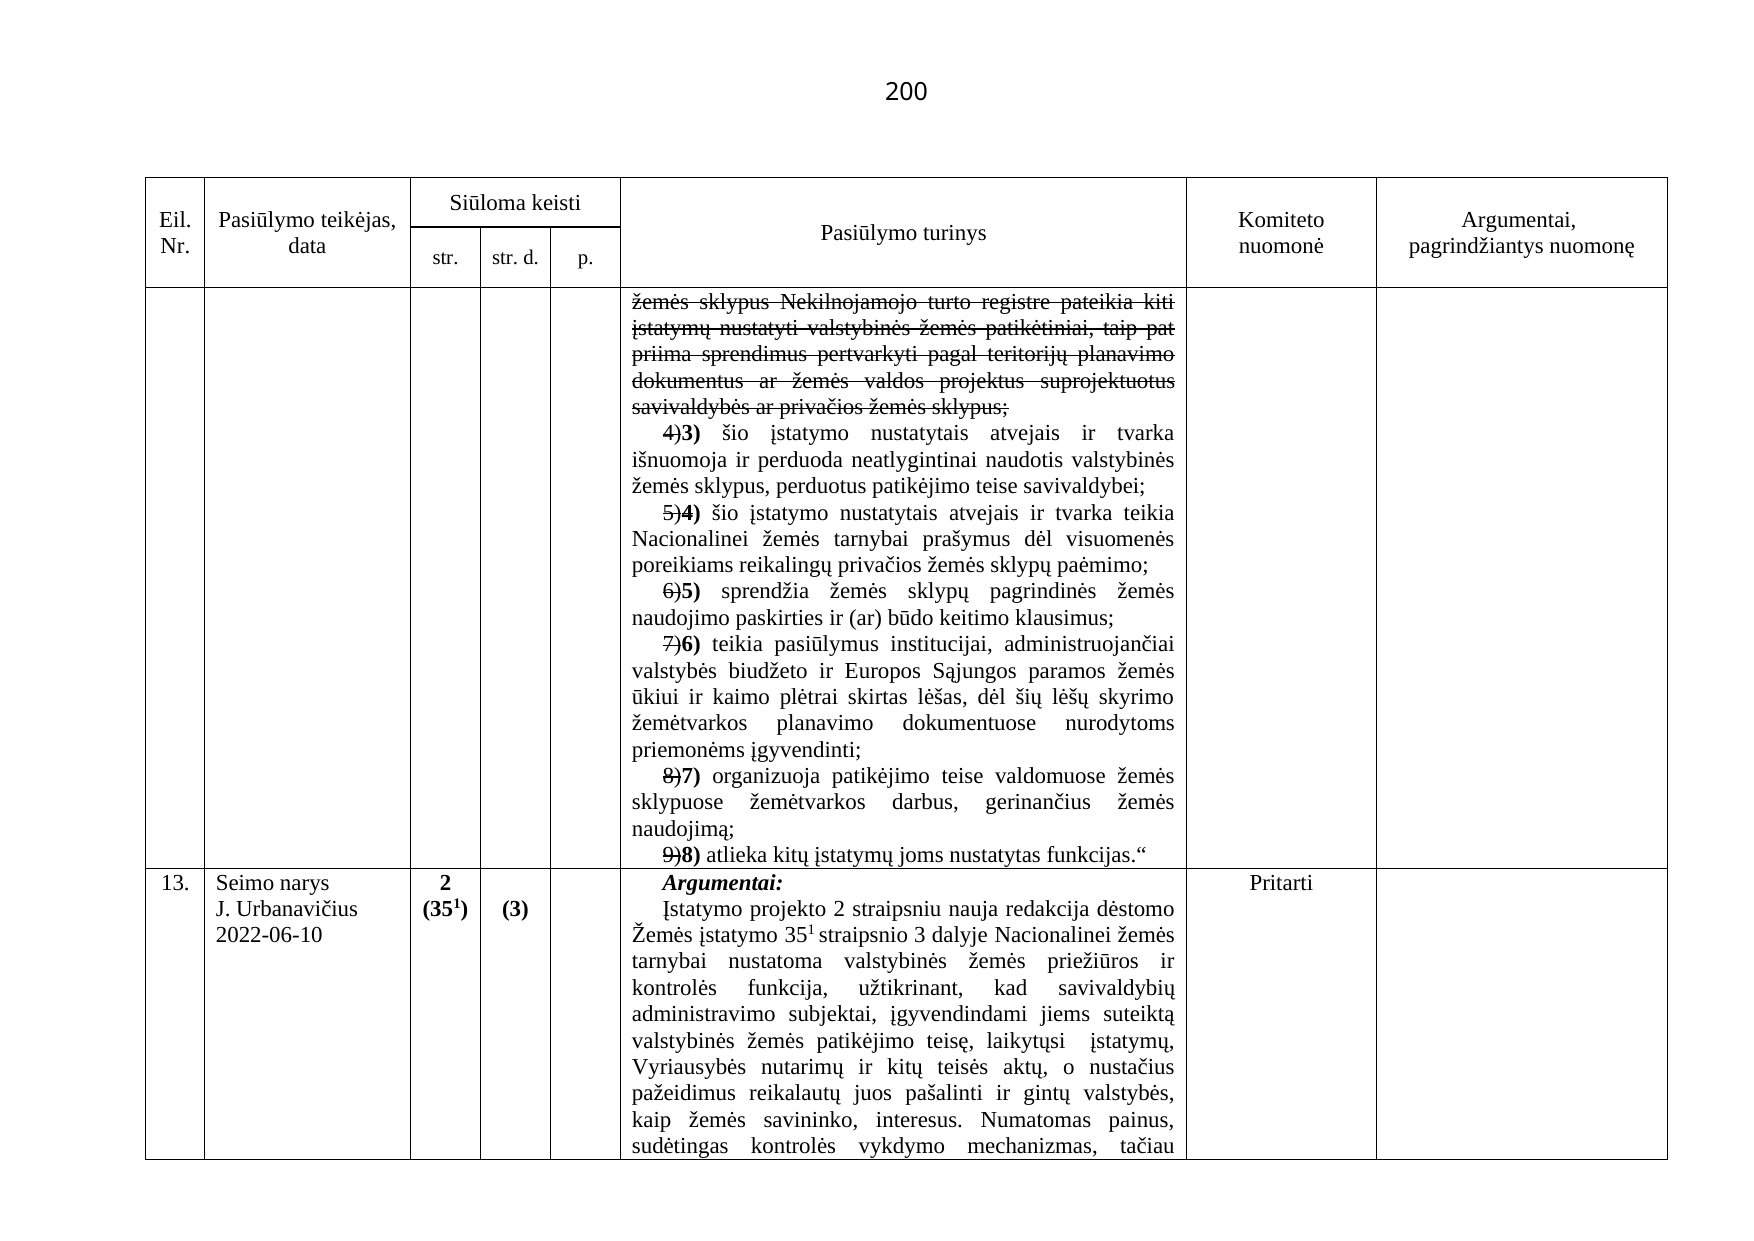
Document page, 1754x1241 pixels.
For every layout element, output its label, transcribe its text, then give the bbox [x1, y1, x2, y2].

table_cell [1377, 288, 1667, 867]
table_cell [551, 869, 620, 1158]
table_cell Seimo narys J. Urbanavičius 2022-06-10 [205, 869, 410, 1158]
table_cell [481, 288, 550, 867]
table_header Argumentai, pagrindžiantys nuomonę [1377, 178, 1667, 287]
table_cell [1377, 869, 1667, 1158]
table_cell [411, 288, 480, 867]
table_header Pasiūlymo turinys [621, 178, 1186, 287]
table_cell str. d. [481, 228, 550, 287]
table_cell 2 (351) [411, 869, 480, 1158]
table_cell Argumentai: Įstatymo projekto 2 straipsniu nauja redakcija dėstomo Žemės įstatymo 351 straipsnio 3 dalyje Nacionalinei žemės tarnybai nustatoma valstybinės žemės priežiūros ir kontrolės funkcija, užtikrinant, kad savivaldybių administravimo subjektai, įgyvendindami jiems suteiktą valstybinės žemės patikėjimo teisę, laikytųsi įstatymų, Vyriausybės nutarimų ir kitų teisės aktų, o nustačius pažeidimus reikalautų juos pašalinti ir gintų valstybės, kaip žemės savininko, interesus. Numatomas painus, sudėtingas kontrolės vykdymo mechanizmas, tačiau [621, 869, 1186, 1158]
table_cell žemės sklypus Nekilnojamojo turto registre pateikia kiti įstatymų nustatyti valstybinės žemės patikėtiniai, taip pat priima sprendimus pertvarkyti pagal teritorijų planavimo dokumentus ar žemės valdos projektus suprojektuotus savivaldybės ar privačios žemės sklypus; 4)3) šio įstatymo nustatytais atvejais ir tvarka išnuomoja ir perduoda neatlygintinai naudotis valstybinės žemės sklypus, perduotus patikėjimo teise savivaldybei; 5)4) šio įstatymo nustatytais atvejais ir tvarka teikia Nacionalinei žemės tarnybai prašymus dėl visuomenės poreikiams reikalingų privačios žemės sklypų paėmimo; 6)5) sprendžia žemės sklypų pagrindinės žemės naudojimo paskirties ir (ar) būdo keitimo klausimus; 7)6) teikia pasiūlymus institucijai, administruojančiai valstybės biudžeto ir Europos Sąjungos paramos žemės ūkiui ir kaimo plėtrai skirtas lėšas, dėl šių lėšų skyrimo žemėtvarkos planavimo dokumentuose nurodytoms priemonėms įgyvendinti; 8)7) organizuoja patikėjimo teise valdomuose žemės sklypuose žemėtvarkos darbus, gerinančius žemės naudojimą; 9)8) atlieka kitų įstatymų joms nustatytas funkcijas.“ [621, 288, 1186, 867]
table_header Komiteto nuomonė [1187, 178, 1376, 287]
table_header Siūloma keisti [411, 178, 620, 226]
table_cell [205, 288, 410, 867]
table_header Eil. Nr. [146, 178, 204, 287]
table_header Pasiūlymo teikėjas, data [205, 178, 410, 287]
table_cell [551, 288, 620, 867]
table_cell str. [411, 228, 480, 287]
table_cell p. [551, 228, 620, 287]
table_cell Pritarti [1187, 869, 1376, 1158]
table_cell [1187, 288, 1376, 867]
table_cell [146, 288, 204, 867]
table_cell (3) [481, 869, 550, 1158]
table_cell 13. [146, 869, 204, 1158]
